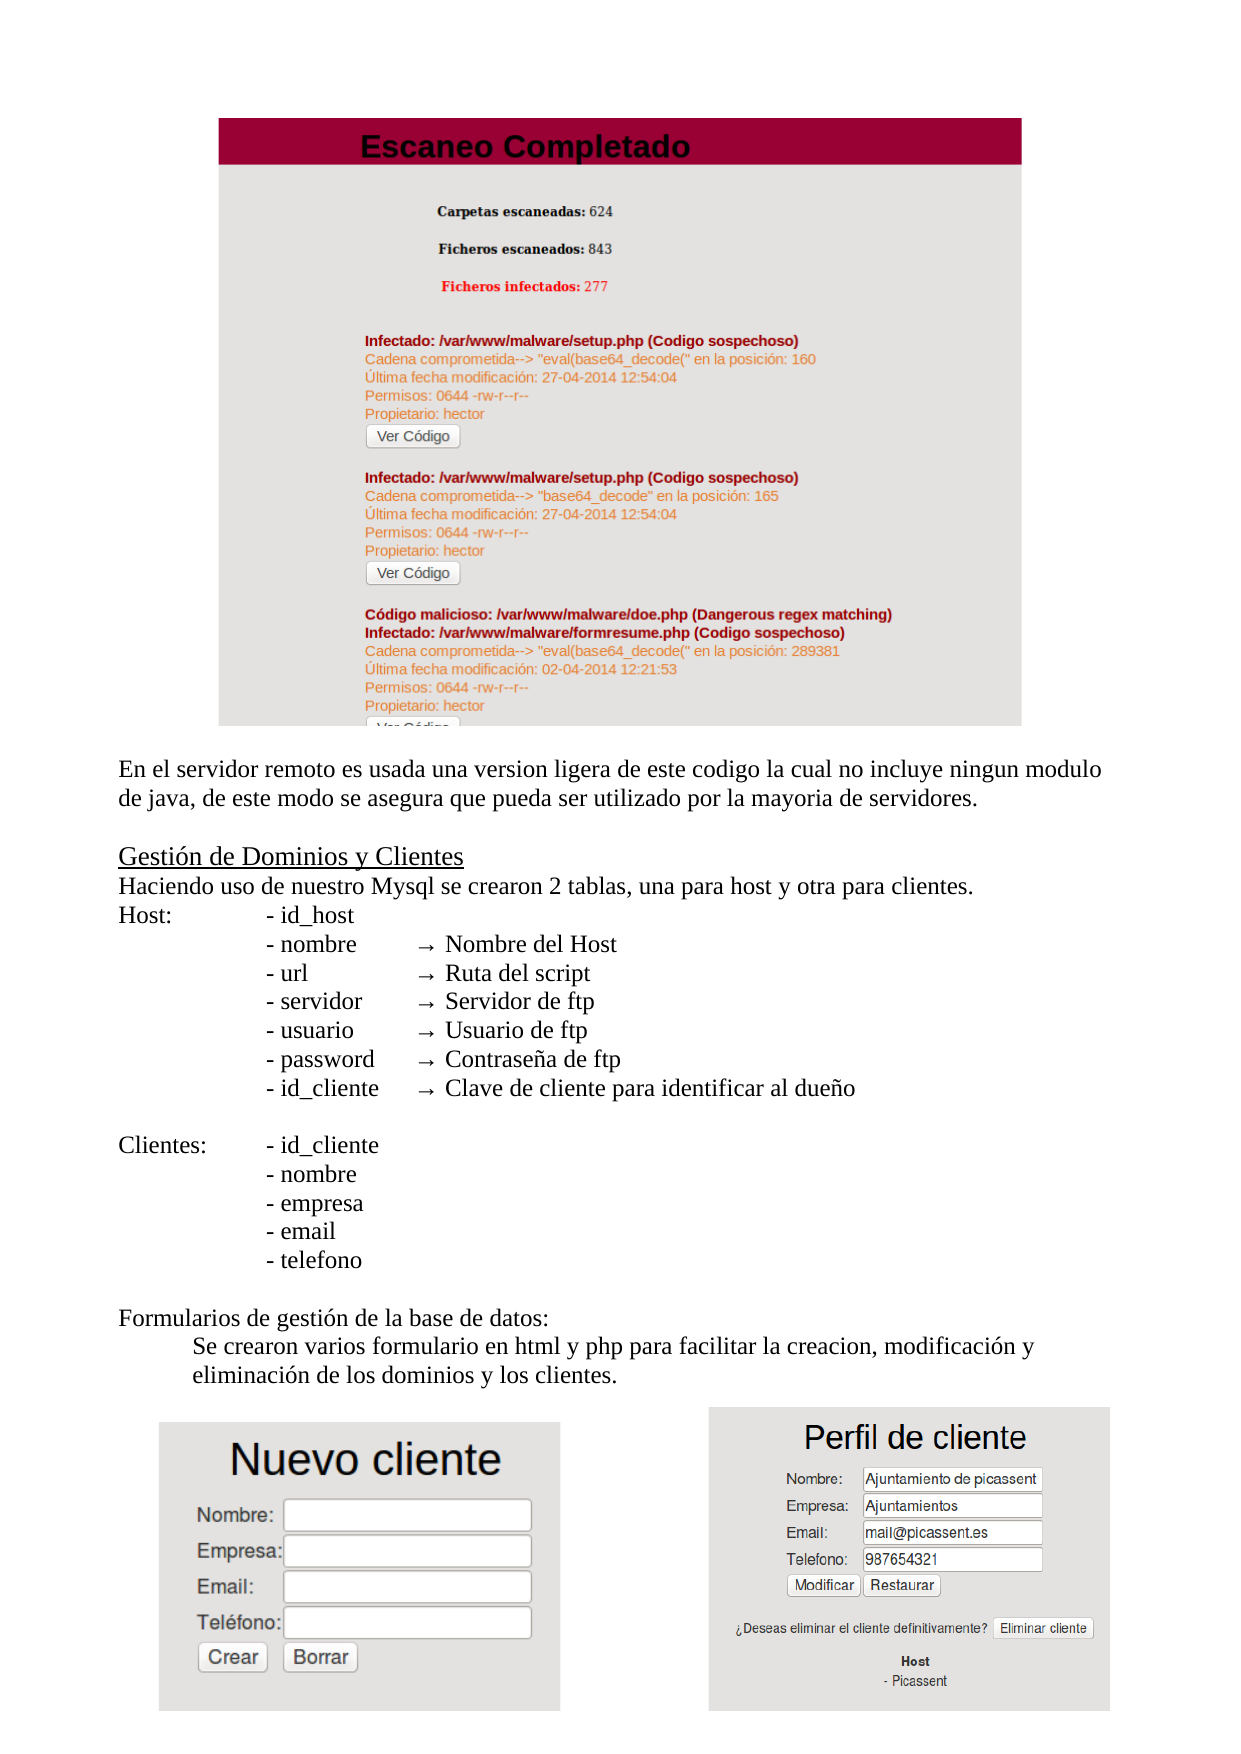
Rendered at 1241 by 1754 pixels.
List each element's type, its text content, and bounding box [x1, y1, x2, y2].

text Clientes: - id_cliente [118, 1130, 1122, 1159]
text Formularios de gestión de la base de datos: [118, 1303, 1122, 1331]
text Haciendo uso de nuestro Mysql se crearon 2 tablas, una para host y otra para clientes. [118, 871, 1122, 900]
text - telefono [118, 1245, 1122, 1274]
text - nombre → Nombre del Host [118, 929, 1122, 958]
text - usuario → Usuario de ftp [118, 1015, 1122, 1044]
text - id_cliente → Clave de cliente para identificar al dueño [118, 1073, 1122, 1101]
text - password → Contraseña de ftp [118, 1044, 1122, 1073]
text Host: - id_host [118, 900, 1122, 929]
text - servidor → Servidor de ftp [118, 986, 1122, 1015]
picture [708, 1407, 1111, 1711]
picture [158, 1422, 561, 1711]
text Se crearon varios formulario en html y php para facilitar la creacion, modificación y eliminación de los dominios y los clientes. [118, 1331, 1122, 1389]
text En el servidor remoto es usada una version ligera de este codigo la cual no incluye ningun modulo de java, de este modo se asegura que pueda ser utilizado por la mayoria de servidores. [118, 754, 1122, 811]
picture [218, 118, 1022, 726]
text - email [118, 1216, 1122, 1245]
text Gestión de Dominios y Clientes [118, 840, 1122, 871]
text - nombre [118, 1159, 1122, 1188]
text - url → Ruta del script [118, 958, 1122, 986]
text - empresa [118, 1188, 1122, 1216]
